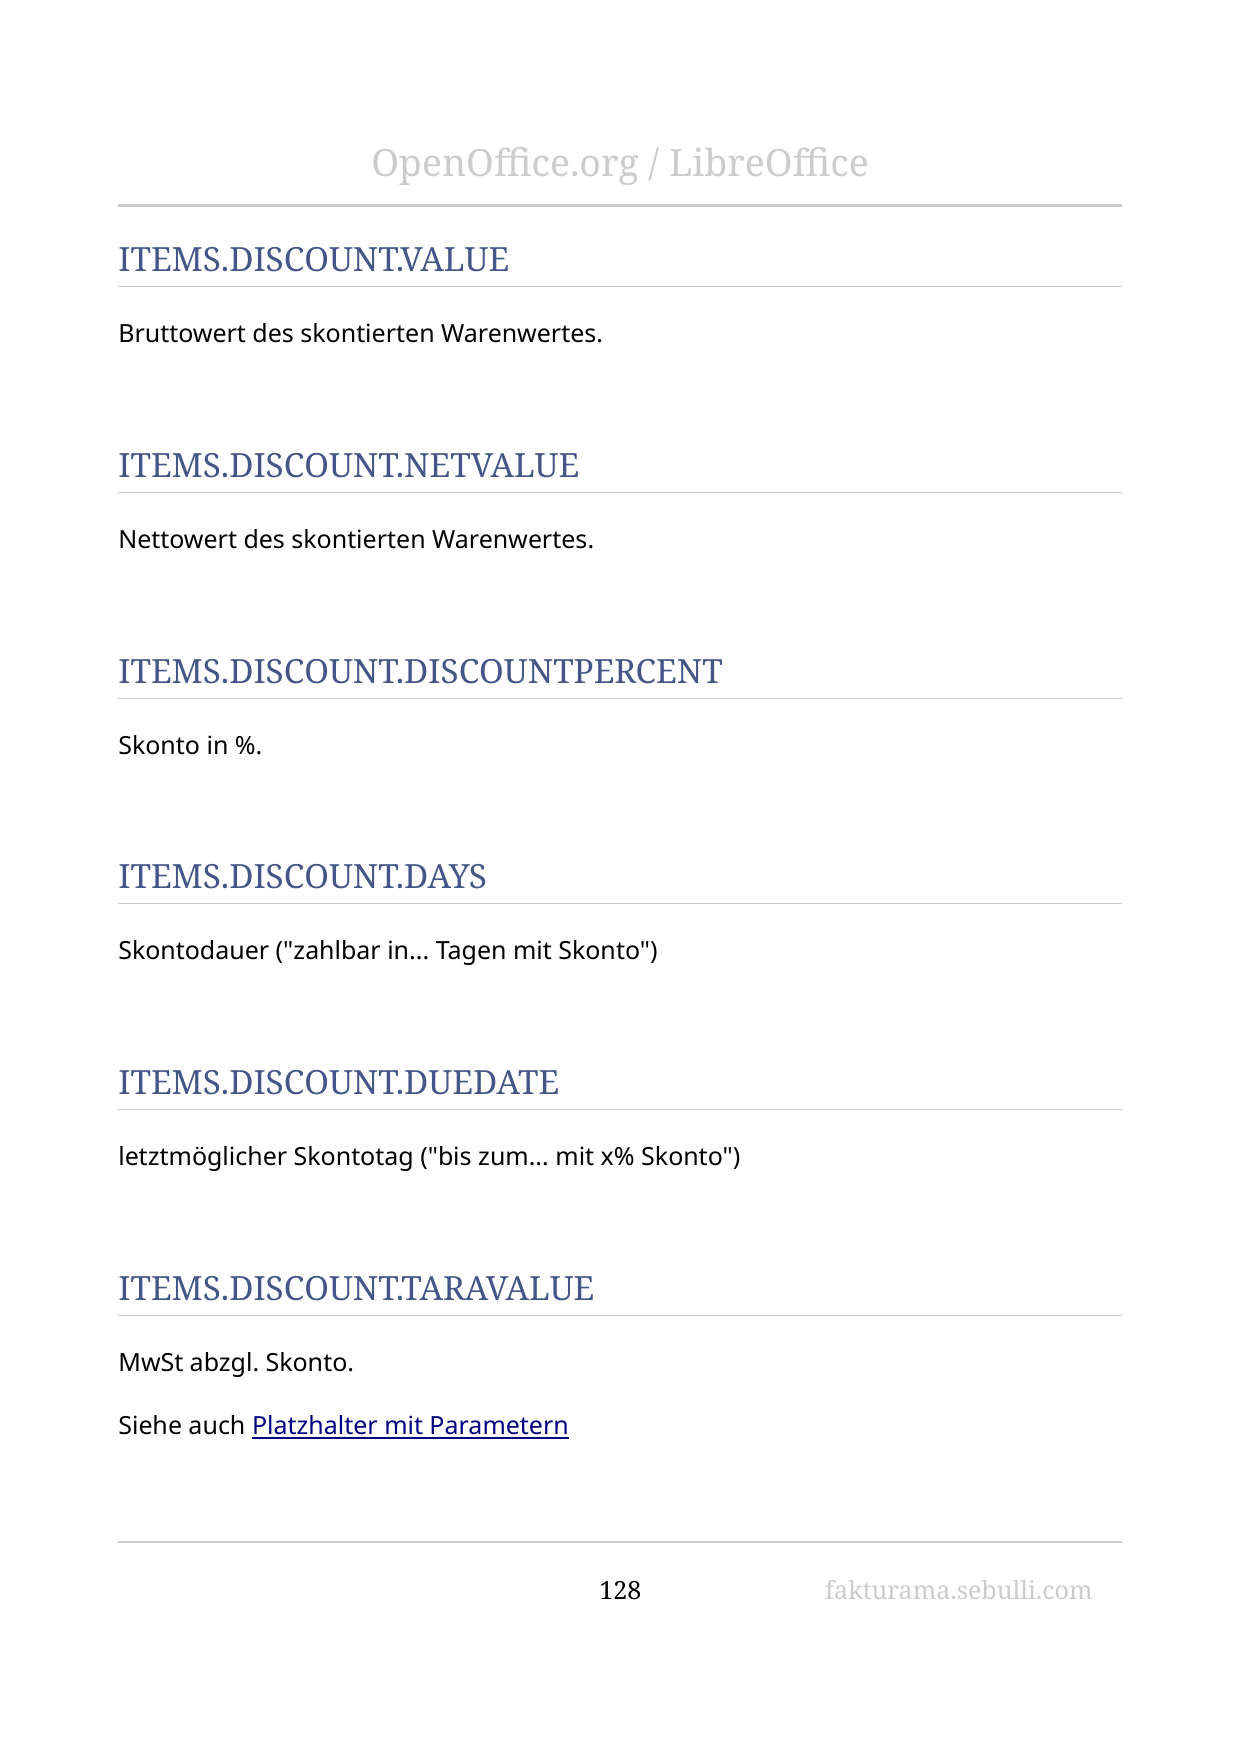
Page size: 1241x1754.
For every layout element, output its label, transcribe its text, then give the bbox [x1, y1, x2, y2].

subtitle ITEMS.DISCOUNT.NETVALUE [118, 442, 1122, 492]
subtitle ITEMS.DISCOUNT.DISCOUNTPERCENT [118, 648, 1122, 698]
subtitle ITEMS.DISCOUNT.DUEDATE [118, 1059, 1122, 1109]
text Skontodauer ("zahlbar in... Tagen mit Skonto") [118, 933, 1122, 967]
subtitle ITEMS.DISCOUNT.TARAVALUE [118, 1265, 1122, 1315]
subtitle ITEMS.DISCOUNT.VALUE [118, 236, 1122, 286]
text letztmöglicher Skontotag ("bis zum... mit x% Skonto") [118, 1139, 1122, 1173]
text MwSt abzgl. Skonto. [118, 1344, 1122, 1378]
subtitle ITEMS.DISCOUNT.DAYS [118, 853, 1122, 903]
text Bruttowert des skontierten Warenwertes. [118, 316, 1122, 350]
text Siehe auch Platzhalter mit Parametern [118, 1408, 1122, 1442]
text Nettowert des skontierten Warenwertes. [118, 522, 1122, 556]
text Skonto in %. [118, 727, 1122, 761]
